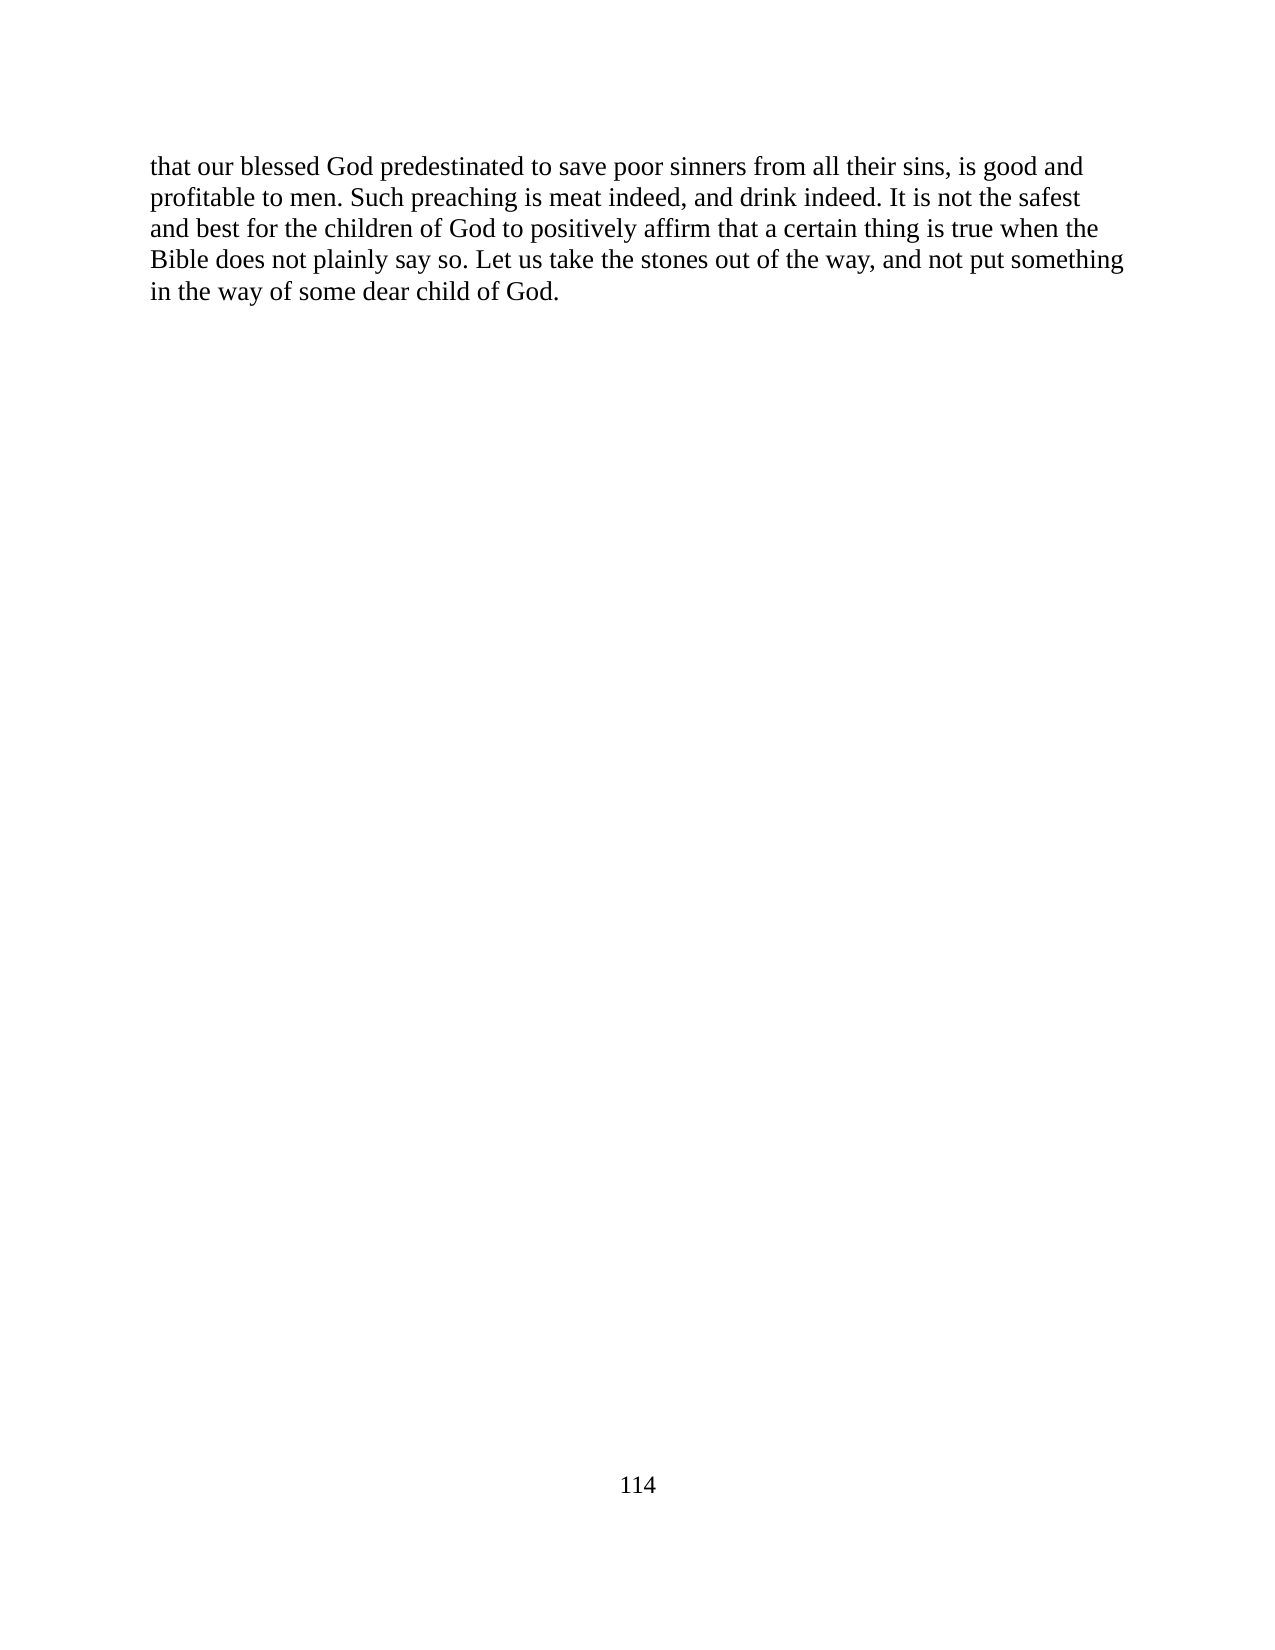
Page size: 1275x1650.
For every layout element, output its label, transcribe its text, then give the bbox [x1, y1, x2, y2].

text that our blessed God predestinated to save poor sinners from all their sins, is good and profitable to men. Such preaching is meat indeed, and drink indeed. It is not the safest and best for the children of God to positively affirm that a certain thing is true when the Bible does not plainly say so. Let us take the stones out of the way, and not put something in the way of some dear child of God. [150, 150, 1125, 306]
